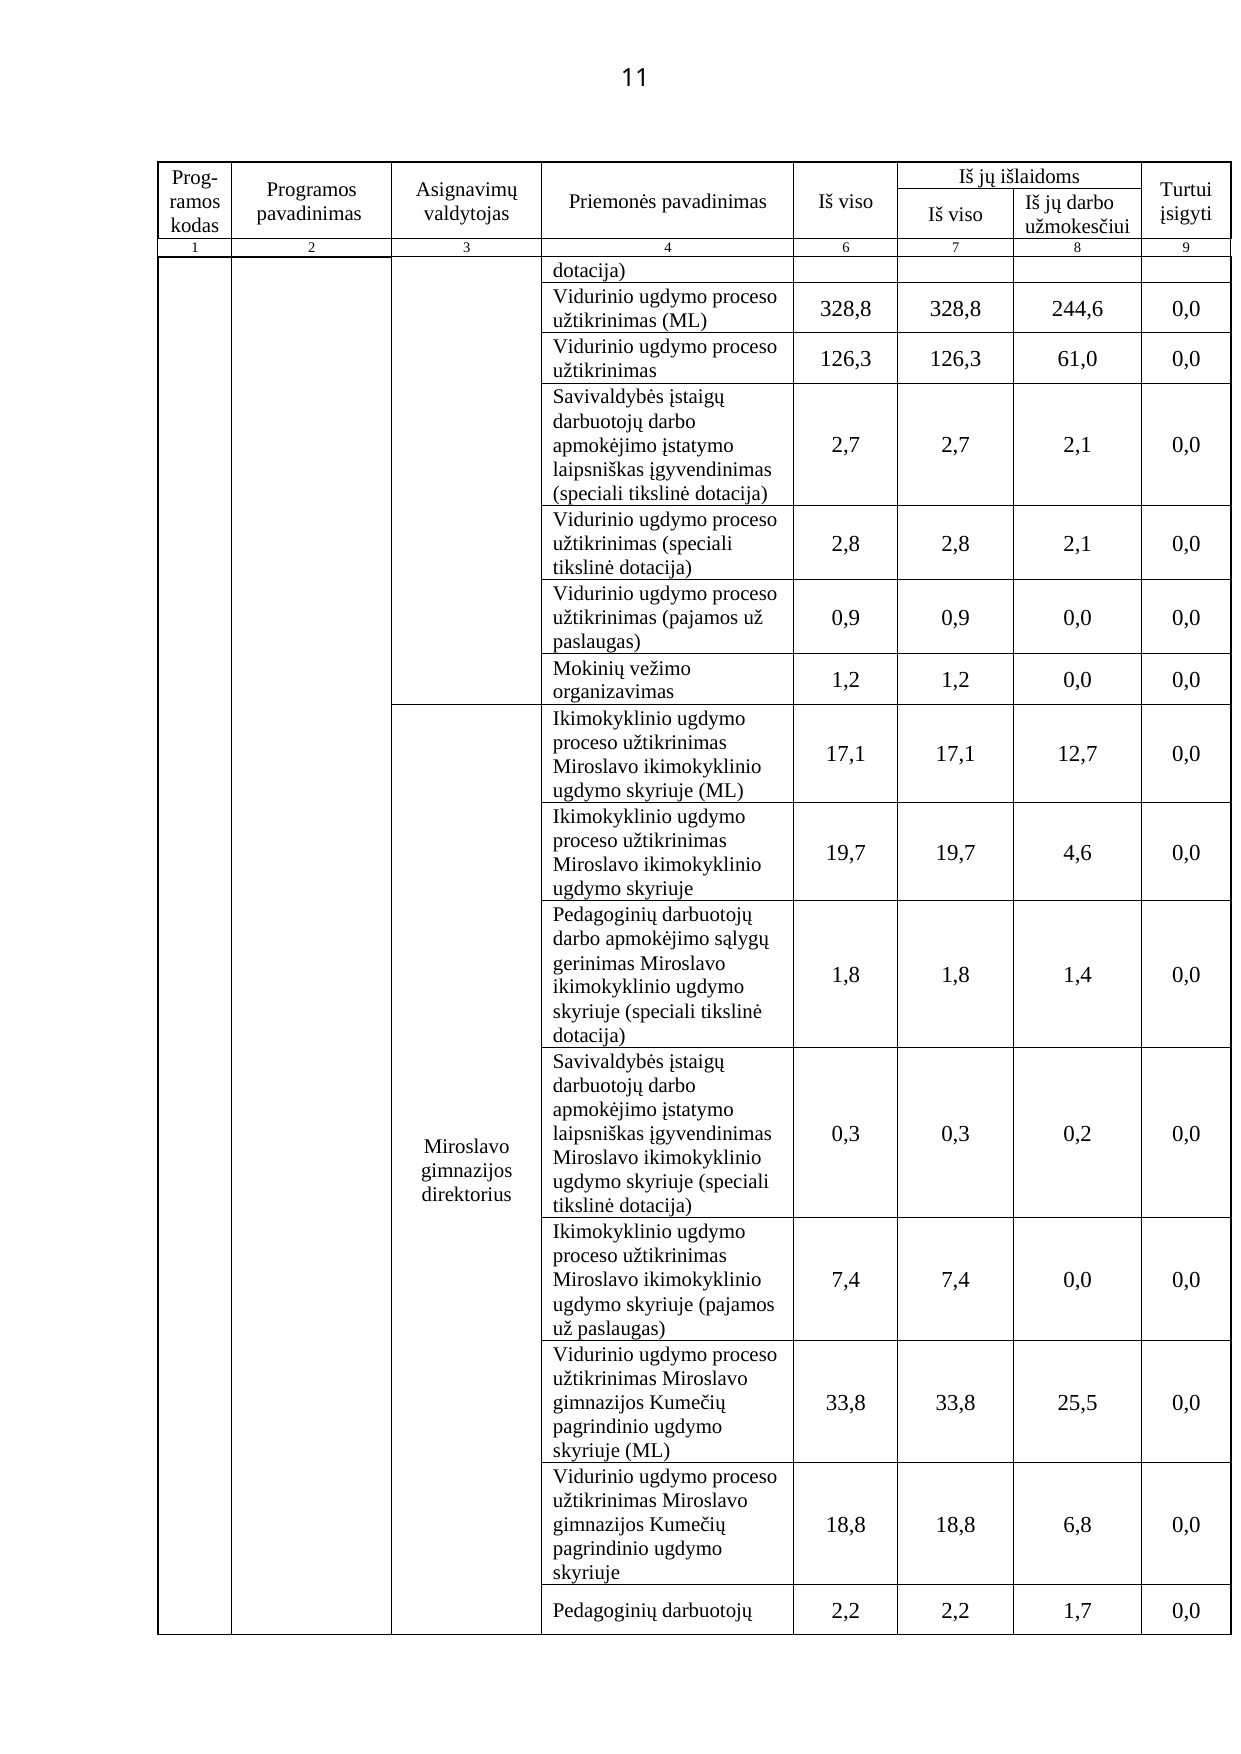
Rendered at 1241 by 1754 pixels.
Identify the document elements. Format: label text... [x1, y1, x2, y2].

table_cell 6 [794, 239, 897, 256]
table_cell 1 [158, 239, 231, 256]
table_cell 126,3 [794, 333, 897, 382]
table_cell 1,2 [794, 654, 897, 703]
table_cell [1014, 257, 1141, 282]
table_cell 0,0 [1142, 1218, 1230, 1339]
table_cell Iš viso [898, 189, 1013, 238]
table_cell 4 [542, 239, 793, 256]
table_cell 2,1 [1014, 384, 1141, 505]
table_cell 0,0 [1014, 1218, 1141, 1339]
table_cell Savivaldybės įstaigų darbuotojų darbo apmokėjimo įstatymo laipsniškas įgyvendinimas (speciali tikslinė dotacija) [542, 384, 793, 505]
table_cell 33,8 [794, 1341, 897, 1462]
table_cell 19,7 [898, 803, 1013, 900]
table_cell [1142, 257, 1230, 282]
table_cell 0,0 [1142, 1341, 1230, 1462]
table_cell 7,4 [794, 1218, 897, 1339]
table_cell 17,1 [794, 705, 897, 802]
table_cell Vidurinio ugdymo proceso užtikrinimas (pajamos už paslaugas) [542, 580, 793, 653]
table_cell Vidurinio ugdymo proceso užtikrinimas Miroslavo gimnazijos Kumečių pagrindinio ugdymo skyriuje (ML) [542, 1341, 793, 1462]
table_cell 328,8 [898, 283, 1013, 332]
table_cell 7 [898, 239, 1013, 256]
table_cell 1,4 [1014, 901, 1141, 1047]
table_cell 0,0 [1142, 384, 1230, 505]
table_cell Pedagoginių darbuotojų [542, 1585, 793, 1634]
table_cell 0,2 [1014, 1048, 1141, 1217]
table_cell 2,1 [1014, 506, 1141, 579]
table_cell 7,4 [898, 1218, 1013, 1339]
table_cell Vidurinio ugdymo proceso užtikrinimas (speciali tikslinė dotacija) [542, 506, 793, 579]
table_header Iš jų išlaidoms [898, 163, 1141, 188]
table_cell Savivaldybės įstaigų darbuotojų darbo apmokėjimo įstatymo laipsniškas įgyvendinimas Miroslavo ikimokyklinio ugdymo skyriuje (speciali tikslinė dotacija) [542, 1048, 793, 1217]
table_header Programos pavadinimas [232, 163, 391, 238]
table_cell Pedagoginių darbuotojų darbo apmokėjimo sąlygų gerinimas Miroslavo ikimokyklinio ugdymo skyriuje (speciali tikslinė dotacija) [542, 901, 793, 1047]
table_cell Ikimokyklinio ugdymo proceso užtikrinimas Miroslavo ikimokyklinio ugdymo skyriuje [542, 803, 793, 900]
table_header Prog-ramos kodas [159, 163, 231, 238]
table_cell [232, 258, 391, 1634]
table_cell Iš jų darbo užmokesčiui [1014, 189, 1141, 238]
table_cell 25,5 [1014, 1341, 1141, 1462]
table_header Priemonės pavadinimas [542, 163, 793, 238]
table_cell 6,8 [1014, 1463, 1141, 1584]
table_cell 1,8 [794, 901, 897, 1047]
table_cell 0,0 [1142, 803, 1230, 900]
table_cell dotacija) [542, 257, 793, 282]
table_header Turtui įsigyti [1142, 163, 1230, 238]
table_cell 0,0 [1142, 580, 1230, 653]
table_cell 244,6 [1014, 283, 1141, 332]
table_cell 0,3 [898, 1048, 1013, 1217]
table_cell 4,6 [1014, 803, 1141, 900]
table_cell 0,0 [1142, 1048, 1230, 1217]
table_cell 0,0 [1142, 1585, 1230, 1634]
table_cell 0,0 [1014, 654, 1141, 703]
table_cell [159, 258, 231, 1634]
table_cell 0,9 [898, 580, 1013, 653]
table_cell 2,2 [898, 1585, 1013, 1634]
table_cell 0,0 [1142, 705, 1230, 802]
table_cell 0,0 [1014, 580, 1141, 653]
table_cell 18,8 [794, 1463, 897, 1584]
table_cell 61,0 [1014, 333, 1141, 382]
table_cell [392, 257, 541, 703]
table_cell 17,1 [898, 705, 1013, 802]
table_cell 1,7 [1014, 1585, 1141, 1634]
table_header Asignavimų valdytojas [392, 163, 541, 238]
table_cell Vidurinio ugdymo proceso užtikrinimas (ML) [542, 283, 793, 332]
table_cell Miroslavo gimnazijos direktorius [392, 705, 541, 1634]
table_cell 1,2 [898, 654, 1013, 703]
table_cell 0,3 [794, 1048, 897, 1217]
table_cell 3 [392, 239, 541, 256]
table_cell 12,7 [1014, 705, 1141, 802]
table_cell 19,7 [794, 803, 897, 900]
table_cell 0,0 [1142, 901, 1230, 1047]
table_cell 2,8 [898, 506, 1013, 579]
table_cell 126,3 [898, 333, 1013, 382]
table_cell 0,0 [1142, 1463, 1230, 1584]
table_cell 2,8 [794, 506, 897, 579]
table_cell 2 [232, 239, 391, 256]
table_cell 2,2 [794, 1585, 897, 1634]
table_cell Mokinių vežimo organizavimas [542, 654, 793, 703]
table_cell [794, 257, 897, 282]
table_cell Ikimokyklinio ugdymo proceso užtikrinimas Miroslavo ikimokyklinio ugdymo skyriuje (ML) [542, 705, 793, 802]
table_cell 33,8 [898, 1341, 1013, 1462]
table_cell 2,7 [794, 384, 897, 505]
table_cell 8 [1014, 239, 1141, 256]
table_cell Vidurinio ugdymo proceso užtikrinimas Miroslavo gimnazijos Kumečių pagrindinio ugdymo skyriuje [542, 1463, 793, 1584]
table_cell 1,8 [898, 901, 1013, 1047]
table_cell 0,9 [794, 580, 897, 653]
table_cell 0,0 [1142, 333, 1230, 382]
table_cell 0,0 [1142, 654, 1230, 703]
table_cell 0,0 [1142, 283, 1230, 332]
table_cell 0,0 [1142, 506, 1230, 579]
table_cell Ikimokyklinio ugdymo proceso užtikrinimas Miroslavo ikimokyklinio ugdymo skyriuje (pajamos už paslaugas) [542, 1218, 793, 1339]
table_cell 18,8 [898, 1463, 1013, 1584]
table_cell 328,8 [794, 283, 897, 332]
table_cell 9 [1142, 239, 1230, 256]
table_cell 2,7 [898, 384, 1013, 505]
table_cell [898, 257, 1013, 282]
table_header Iš viso [794, 163, 897, 238]
table_cell Vidurinio ugdymo proceso užtikrinimas [542, 333, 793, 382]
